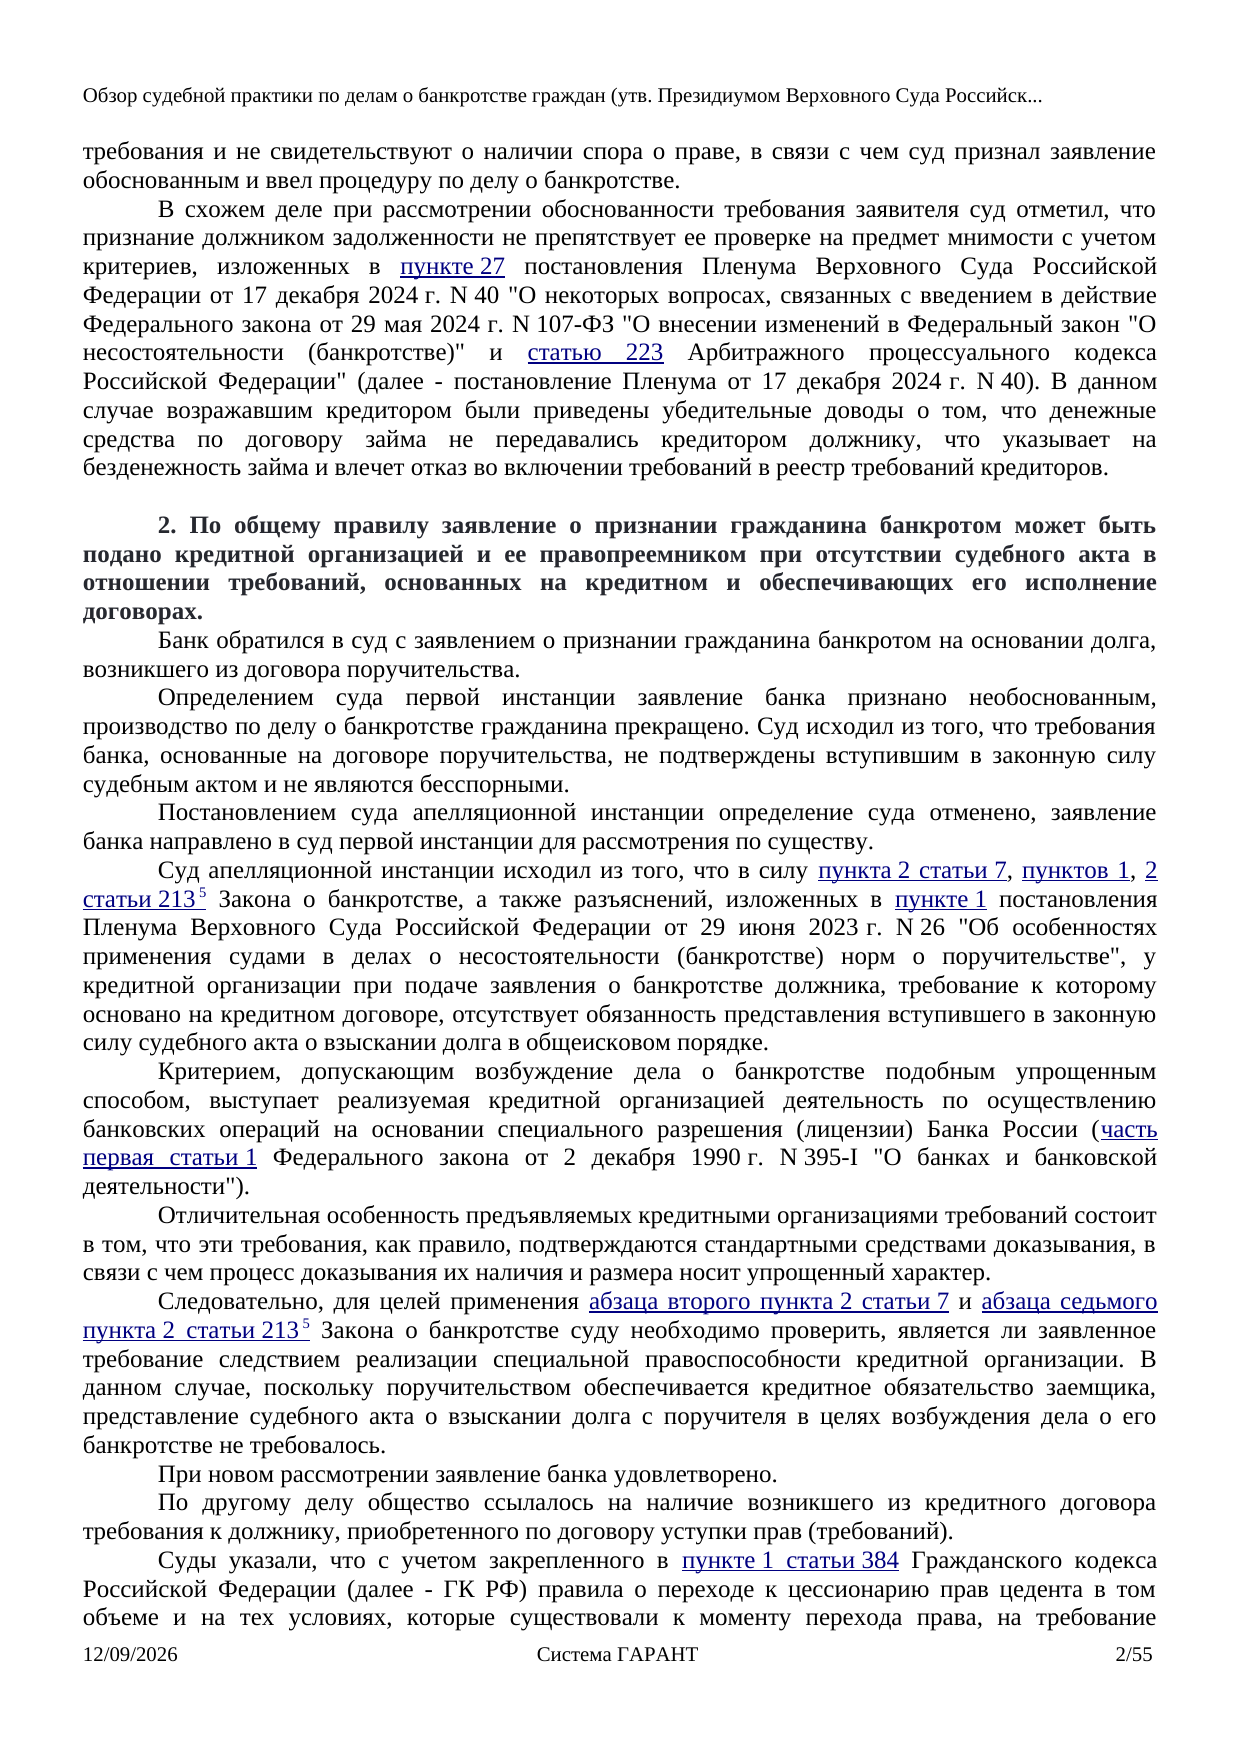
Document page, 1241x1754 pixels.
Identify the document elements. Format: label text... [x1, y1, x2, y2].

text В схожем деле при рассмотрении обоснованности требования заявителя суд отметил, что признание должником задолженности не препятствует ее проверке на предмет мнимости с учетом критериев, изложенных в пункте 27 постановления Пленума Верховного Суда Российской Федерации от 17 декабря 2024 г. N 40 "О некоторых вопросах, связанных с введением в действие Федерального закона от 29 мая 2024 г. N 107-ФЗ "О внесении изменений в Федеральный закон "О несостоятельности (банкротстве)" и статью 223 Арбитражного процессуального кодекса Российской Федерации" (далее - постановление Пленума от 17 декабря 2024 г. N 40). В данном случае возражавшим кредитором были приведены убедительные доводы о том, что денежные средства по договору займа не передавались кредитором должнику, что указывает на безденежность займа и влечет отказ во включении требований в реестр требований кредиторов. [83, 194, 1157, 481]
text Отличительная особенность предъявляемых кредитными организациями требований состоит в том, что эти требования, как правило, подтверждаются стандартными средствами доказывания, в связи с чем процесс доказывания их наличия и размера носит упрощенный характер. [83, 1200, 1157, 1286]
text Суд апелляционной инстанции исходил из того, что в силу пункта 2 статьи 7, пунктов 1, 2 статьи 213 5 Закона о банкротстве, а также разъяснений, изложенных в пункте 1 постановления Пленума Верховного Суда Российской Федерации от 29 июня 2023 г. N 26 "Об особенностях применения судами в делах о несостоятельности (банкротстве) норм о поручительстве", у кредитной организации при подаче заявления о банкротстве должника, требование к которому основано на кредитном договоре, отсутствует обязанность представления вступившего в законную силу судебного акта о взыскании долга в общеисковом порядке. [83, 855, 1157, 1056]
text Суды указали, что с учетом закрепленного в пункте 1 статьи 384 Гражданского кодекса Российской Федерации (далее - ГК РФ) правила о переходе к цессионарию прав цедента в том объеме и на тех условиях, которые существовали к моменту перехода права, на требование [83, 1545, 1157, 1631]
text Постановлением суда апелляционной инстанции определение суда отменено, заявление банка направлено в суд первой инстанции для рассмотрения по существу. [83, 797, 1157, 855]
text 2. По общему правилу заявление о признании гражданина банкротом может быть подано кредитной организацией и ее правопреемником при отсутствии судебного акта в отношении требований, основанных на кредитном и обеспечивающих его исполнение договорах. [83, 510, 1157, 625]
text Банк обратился в суд с заявлением о признании гражданина банкротом на основании долга, возникшего из договора поручительства. [83, 625, 1157, 682]
text По другому делу общество ссылалось на наличие возникшего из кредитного договора требования к должнику, приобретенного по договору уступки прав (требований). [83, 1487, 1157, 1545]
text Следовательно, для целей применения абзаца второго пункта 2 статьи 7 и абзаца седьмого пункта 2 статьи 213 5 Закона о банкротстве суду необходимо проверить, является ли заявленное требование следствием реализации специальной правоспособности кредитной организации. В данном случае, поскольку поручительством обеспечивается кредитное обязательство заемщика, представление судебного акта о взыскании долга с поручителя в целях возбуждения дела о его банкротстве не требовалось. [83, 1286, 1157, 1459]
text требования и не свидетельствуют о наличии спора о праве, в связи с чем суд признал заявление обоснованным и ввел процедуру по делу о банкротстве. [83, 136, 1157, 194]
text Определением суда первой инстанции заявление банка признано необоснованным, производство по делу о банкротстве гражданина прекращено. Суд исходил из того, что требования банка, основанные на договоре поручительства, не подтверждены вступившим в законную силу судебным актом и не являются бесспорными. [83, 682, 1157, 797]
text Критерием, допускающим возбуждение дела о банкротстве подобным упрощенным способом, выступает реализуемая кредитной организацией деятельность по осуществлению банковских операций на основании специального разрешения (лицензии) Банка России (часть первая статьи 1 Федерального закона от 2 декабря 1990 г. N 395-I "О банках и банковской деятельности"). [83, 1056, 1157, 1200]
text При новом рассмотрении заявление банка удовлетворено. [83, 1459, 1157, 1487]
